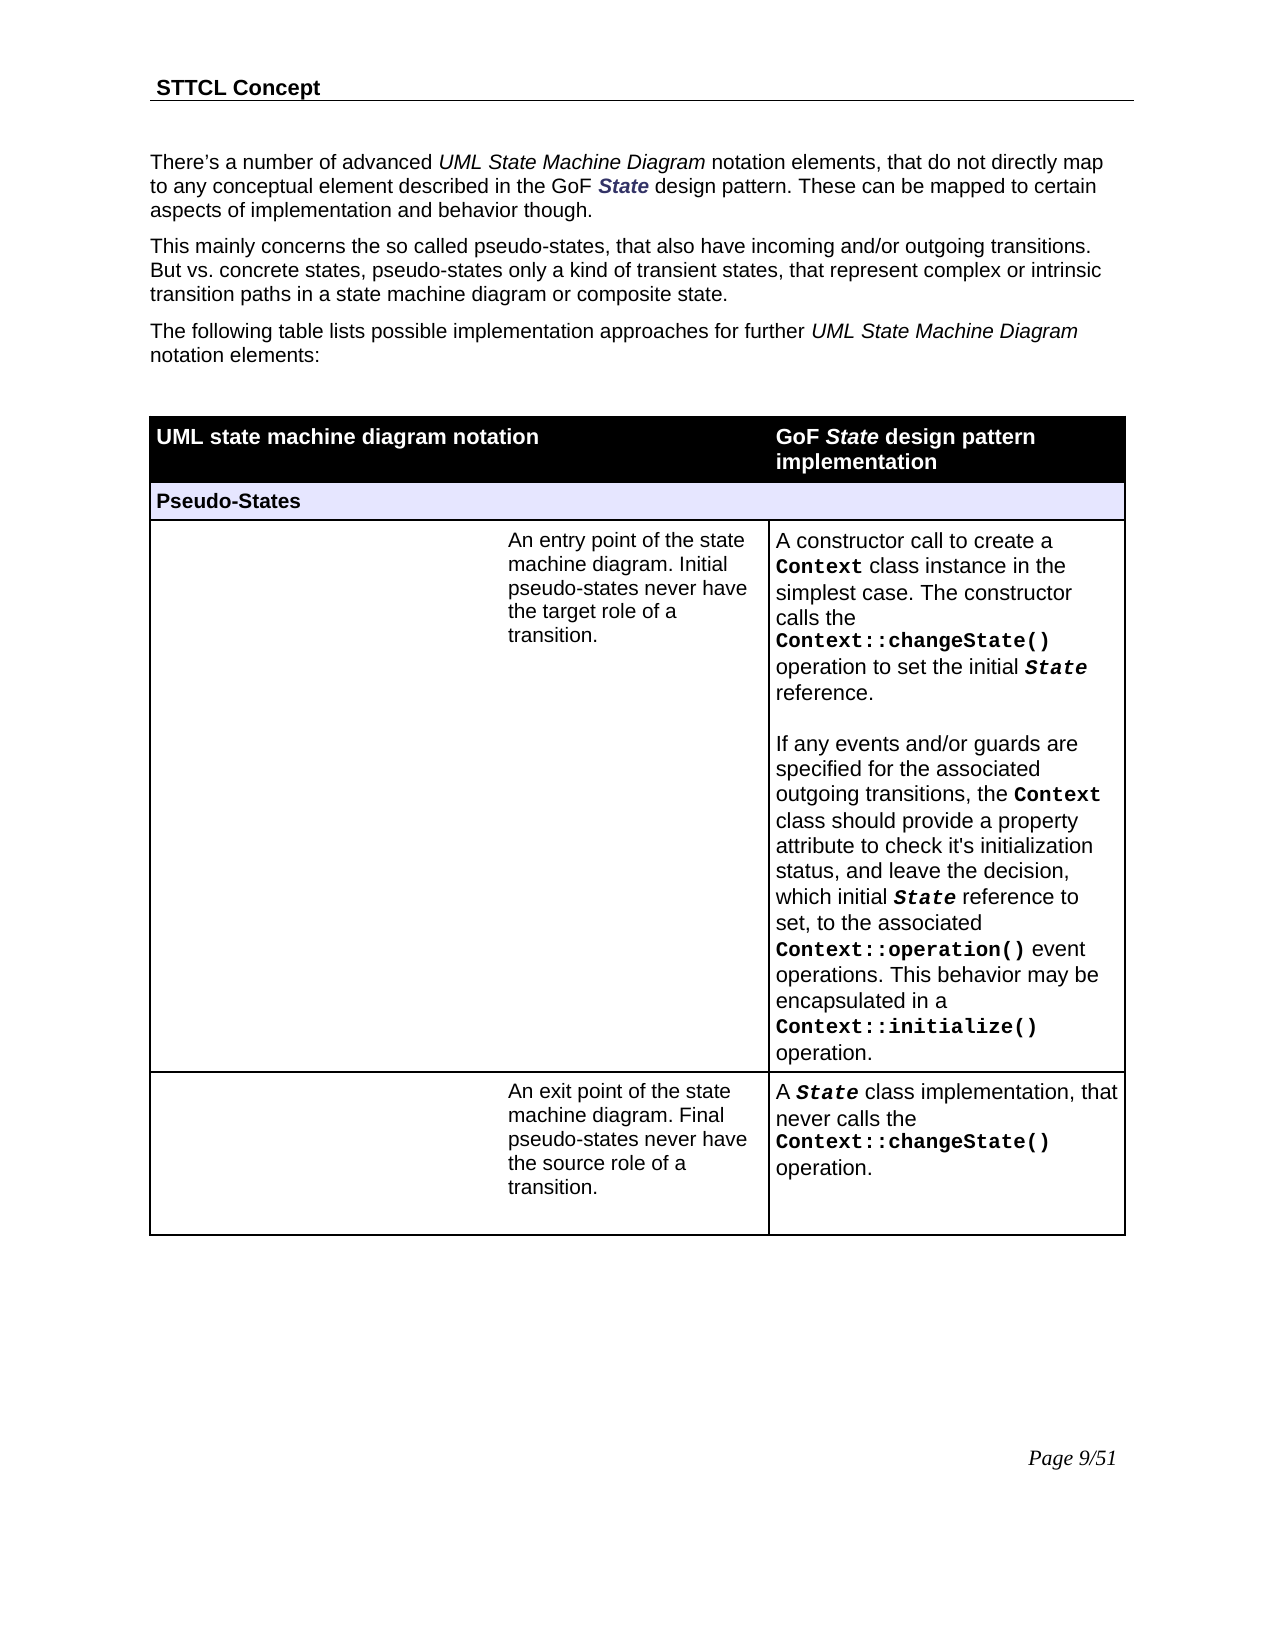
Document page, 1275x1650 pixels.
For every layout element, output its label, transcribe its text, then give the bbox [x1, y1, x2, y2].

table_cell A State class implementation, that never calls the Context::changeState() operation. [770, 1073, 1124, 1233]
text This mainly concerns the so called pseudo-states, that also have incoming and/or outgoing transitions. But vs. concrete states, pseudo-states only a kind of transient states, that represent complex or intrinsic transition paths in a state machine diagram or composite state. [150, 234, 1125, 306]
table_header UML state machine diagram notation [151, 418, 768, 481]
table_cell An exit point of the state machine diagram. Final pseudo-states never have the source role of a transition. [151, 1073, 768, 1233]
text There’s a number of advanced UML State Machine Diagram notation elements, that do not directly map to any conceptual element described in the GoF State design pattern. These can be mapped to certain aspects of implementation and behavior though. [150, 150, 1125, 222]
table_cell A constructor call to create a Context class instance in the simplest case. The constructor calls the Context::changeState() operation to set the initial State reference. If any events and/or guards are specified for the associated outgoing transitions, the Context class should provide a property attribute to check it's initialization status, and leave the decision, which initial State reference to set, to the associated Context::operation() event operations. This behavior may be encapsulated in a Context::initialize() operation. [770, 521, 1124, 1071]
table_cell Pseudo-States [151, 483, 1124, 519]
text The following table lists possible implementation approaches for further UML State Machine Diagram notation elements: [150, 319, 1125, 367]
table_header GoF State design pattern implementation [770, 418, 1124, 481]
table_cell An entry point of the state machine diagram. Initial pseudo-states never have the target role of a transition. [151, 521, 768, 1071]
